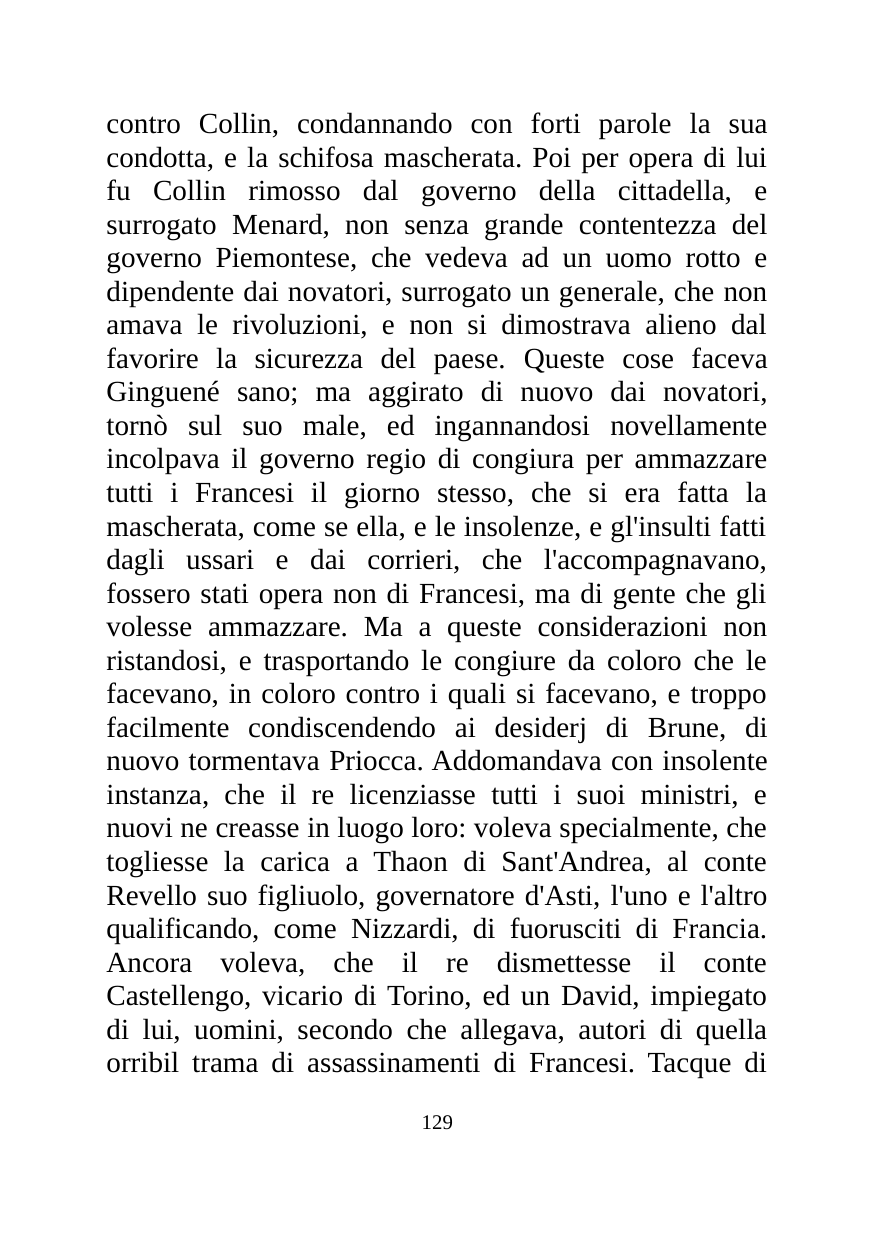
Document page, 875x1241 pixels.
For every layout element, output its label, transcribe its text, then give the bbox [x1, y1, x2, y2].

text contro Collin, condannando con forti parole la sua condotta, e la schifosa mascherata. Poi per opera di lui fu Collin rimosso dal governo della cittadella, e surrogato Menard, non senza grande contentezza del governo Piemontese, che vedeva ad un uomo rotto e dipendente dai novatori, surrogato un generale, che non amava le rivoluzioni, e non si dimostrava alieno dal favorire la sicurezza del paese. Queste cose faceva Ginguené sano; ma aggirato di nuovo dai novatori, tornò sul suo male, ed ingannandosi novellamente incolpava il governo regio di congiura per ammazzare tutti i Francesi il giorno stesso, che si era fatta la mascherata, come se ella, e le insolenze, e gl'insulti fatti dagli ussari e dai corrieri, che l'accompagnavano, fossero stati opera non di Francesi, ma di gente che gli volesse ammazzare. Ma a queste considerazioni non ristandosi, e trasportando le congiure da coloro che le facevano, in coloro contro i quali si facevano, e troppo facilmente condiscendendo ai desiderj di Brune, di nuovo tormentava Priocca. Addomandava con insolente instanza, che il re licenziasse tutti i suoi ministri, e nuovi ne creasse in luogo loro: voleva specialmente, che togliesse la carica a Thaon di Sant'Andrea, al conte Revello suo figliuolo, governatore d'Asti, l'uno e l'altro qualificando, come Nizzardi, di fuorusciti di Francia. Ancora voleva, che il re dismettesse il conte Castellengo, vicario di Torino, ed un David, impiegato di lui, uomini, secondo che allegava, autori di quella orribil trama di assassinamenti di Francesi. Tacque di [106, 106, 768, 1079]
